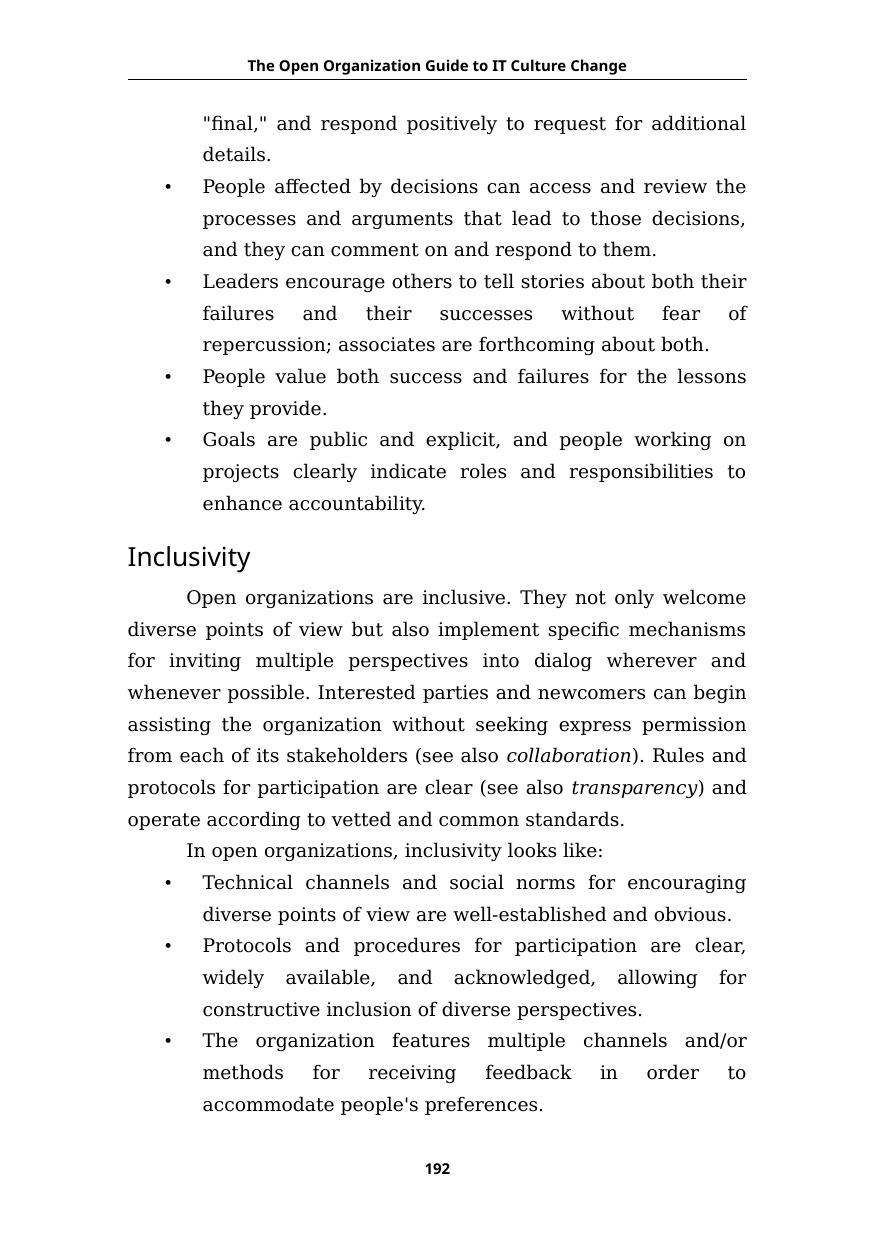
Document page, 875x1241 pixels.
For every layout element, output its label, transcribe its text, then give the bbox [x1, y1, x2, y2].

list Protocols and procedures for participation are clear, widely available, and acknowledged, allowing for constructive inclusion of diverse perspectives. [165, 935, 747, 1021]
text Open organizations are inclusive. They not only welcome diverse points of view but also implement specific mechanisms for inviting multiple perspectives into dialog wherever and whenever possible. Interested parties and newcomers can begin assisting the organization without seeking express permission from each of its stakeholders (see also collaboration). Rules and protocols for participation are clear (see also transparency) and operate according to vetted and common standards. [127, 587, 747, 831]
list Leaders encourage others to tell stories about both their failures and their successes without fear of repercussion; associates are forthcoming about both. [165, 271, 747, 356]
subtitle Inclusivity [127, 539, 747, 574]
list Goals are public and explicit, and people working on projects clearly indicate roles and responsibilities to enhance accountability. [165, 429, 747, 514]
text In open organizations, inclusivity looks like: [127, 840, 747, 862]
list Technical channels and social norms for encouraging diverse points of view are well-established and obvious. [165, 872, 747, 926]
list "final," and respond positively to request for additional details. [165, 112, 747, 166]
list People value both success and failures for the lessons they provide. [165, 366, 747, 419]
list The organization features multiple channels and/or methods for receiving feedback in order to accommodate people's preferences. [165, 1030, 747, 1116]
list People affected by decisions can access and review the processes and arguments that lead to those decisions, and they can comment on and respond to them. [165, 176, 747, 261]
